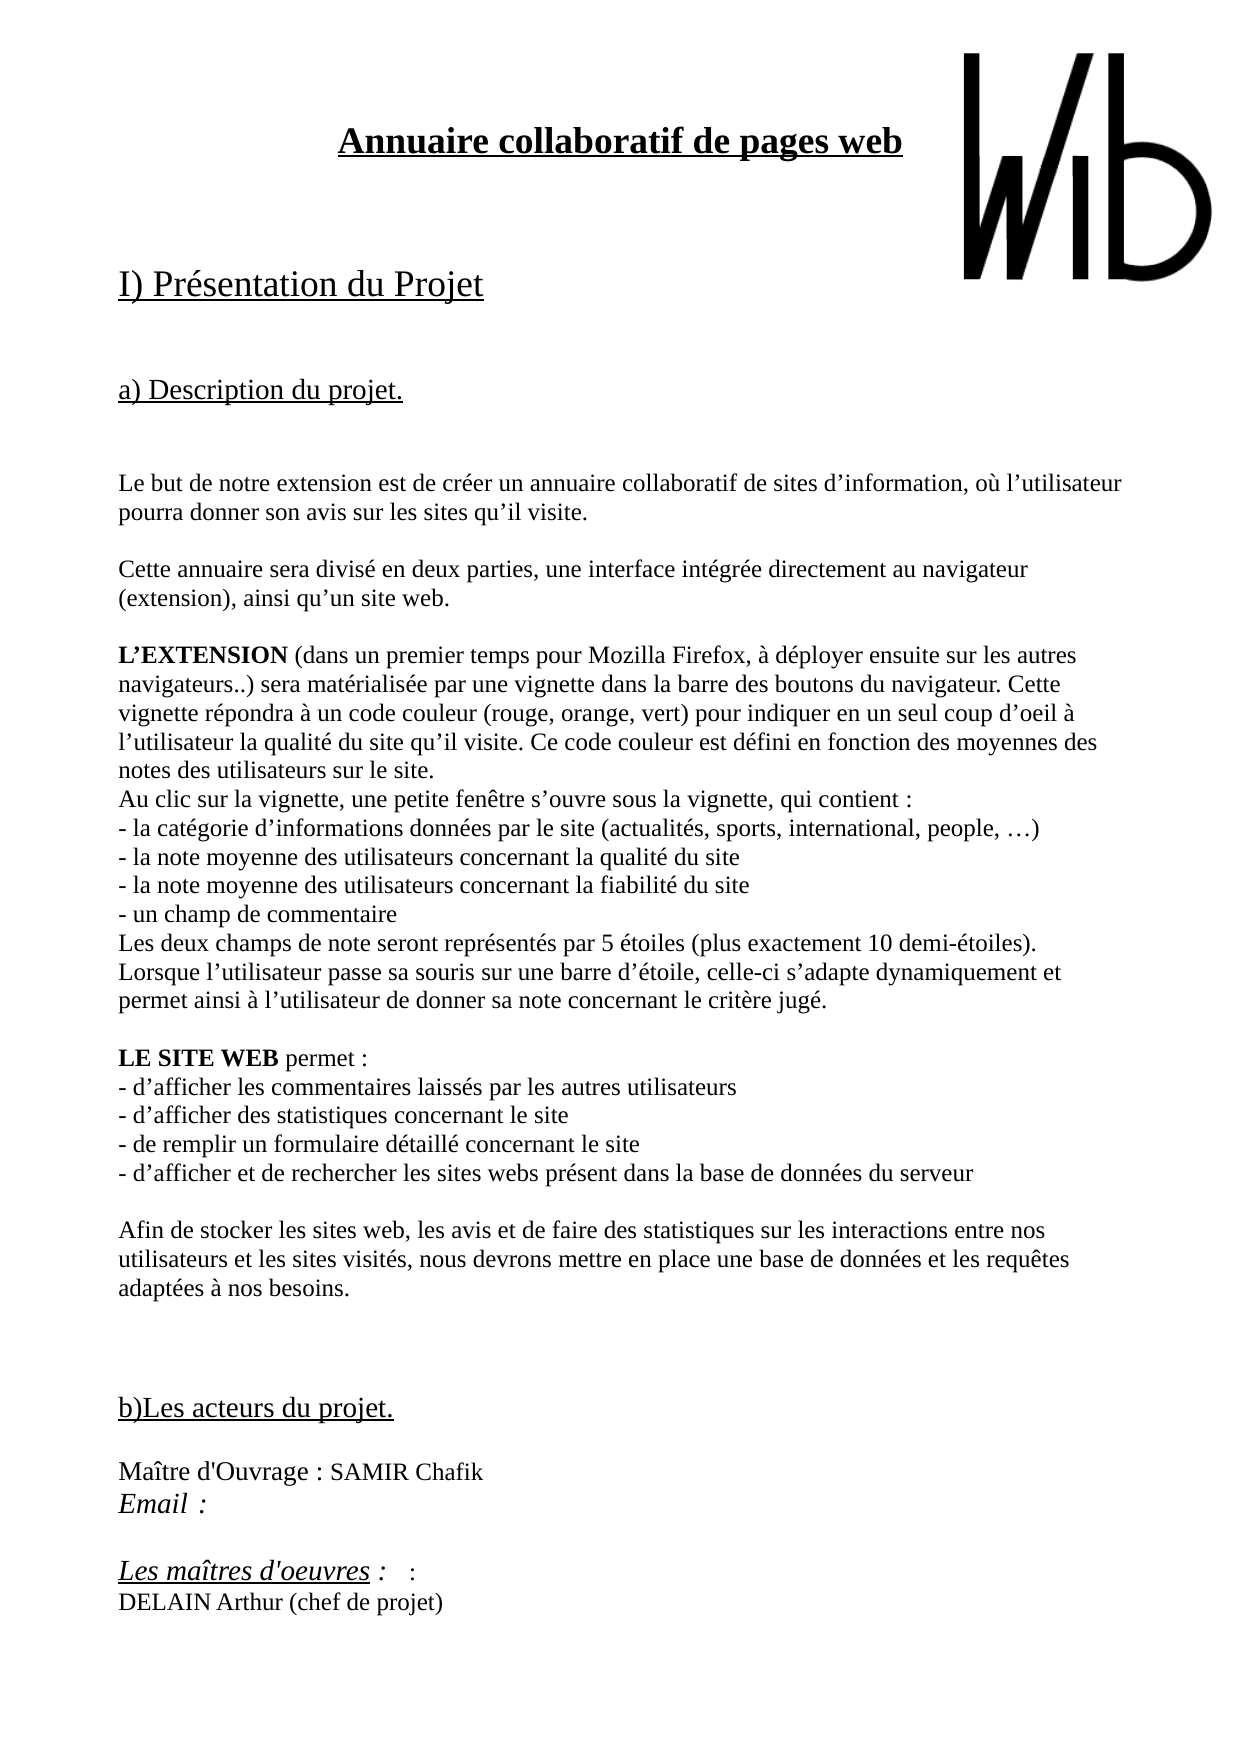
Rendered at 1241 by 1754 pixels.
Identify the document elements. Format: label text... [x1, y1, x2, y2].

text a) Description du projet. [118, 372, 1122, 406]
text - d’afficher les commentaires laissés par les autres utilisateurs [118, 1072, 1122, 1100]
text LE SITE WEB permet : [118, 1043, 1122, 1072]
text Annuaire collaboratif de pages web [118, 118, 932, 161]
text I) Présentation du Projet [118, 262, 932, 305]
text - d’afficher des statistiques concernant le site [118, 1100, 1122, 1129]
text - de remplir un formulaire détaillé concernant le site [118, 1129, 1122, 1158]
text Les maîtres d'oeuvres : : [118, 1553, 1122, 1587]
text Au clic sur la vignette, une petite fenêtre s’ouvre sous la vignette, qui contient : [118, 784, 1122, 813]
text b)Les acteurs du projet. [118, 1390, 1122, 1424]
text DELAIN Arthur (chef de projet) [118, 1587, 1122, 1616]
text - la catégorie d’informations données par le site (actualités, sports, international, people, …) [118, 813, 1122, 842]
text Cette annuaire sera divisé en deux parties, une interface intégrée directement au navigateur (extension), ainsi qu’un site web. [118, 554, 1122, 612]
text Maître d'Ouvrage : SAMIR Chafik [118, 1455, 1122, 1486]
text Le but de notre extension est de créer un annuaire collaboratif de sites d’information, où l’utilisateur pourra donner son avis sur les sites qu’il visite. [118, 468, 1122, 525]
picture [932, 3, 1238, 309]
text Email : [118, 1486, 1122, 1520]
text - la note moyenne des utilisateurs concernant la fiabilité du site [118, 870, 1122, 899]
text Afin de stocker les sites web, les avis et de faire des statistiques sur les interactions entre nos utilisateurs et les sites visités, nous devrons mettre en place une base de données et les requêtes adaptées à nos besoins. [118, 1215, 1122, 1302]
text Les deux champs de note seront représentés par 5 étoiles (plus exactement 10 demi-étoiles). Lorsque l’utilisateur passe sa souris sur une barre d’étoile, celle-ci s’adapte dynamiquement et permet ainsi à l’utilisateur de donner sa note concernant le critère jugé. [118, 928, 1122, 1014]
text L’EXTENSION (dans un premier temps pour Mozilla Firefox, à déployer ensuite sur les autres navigateurs..) sera matérialisée par une vignette dans la barre des boutons du navigateur. Cette vignette répondra à un code couleur (rouge, orange, vert) pour indiquer en un seul coup d’oeil à l’utilisateur la qualité du site qu’il visite. Ce code couleur est défini en fonction des moyennes des notes des utilisateurs sur le site. [118, 640, 1122, 784]
text - un champ de commentaire [118, 899, 1122, 928]
text - la note moyenne des utilisateurs concernant la qualité du site [118, 842, 1122, 870]
text - d’afficher et de rechercher les sites webs présent dans la base de données du serveur [118, 1158, 1122, 1187]
